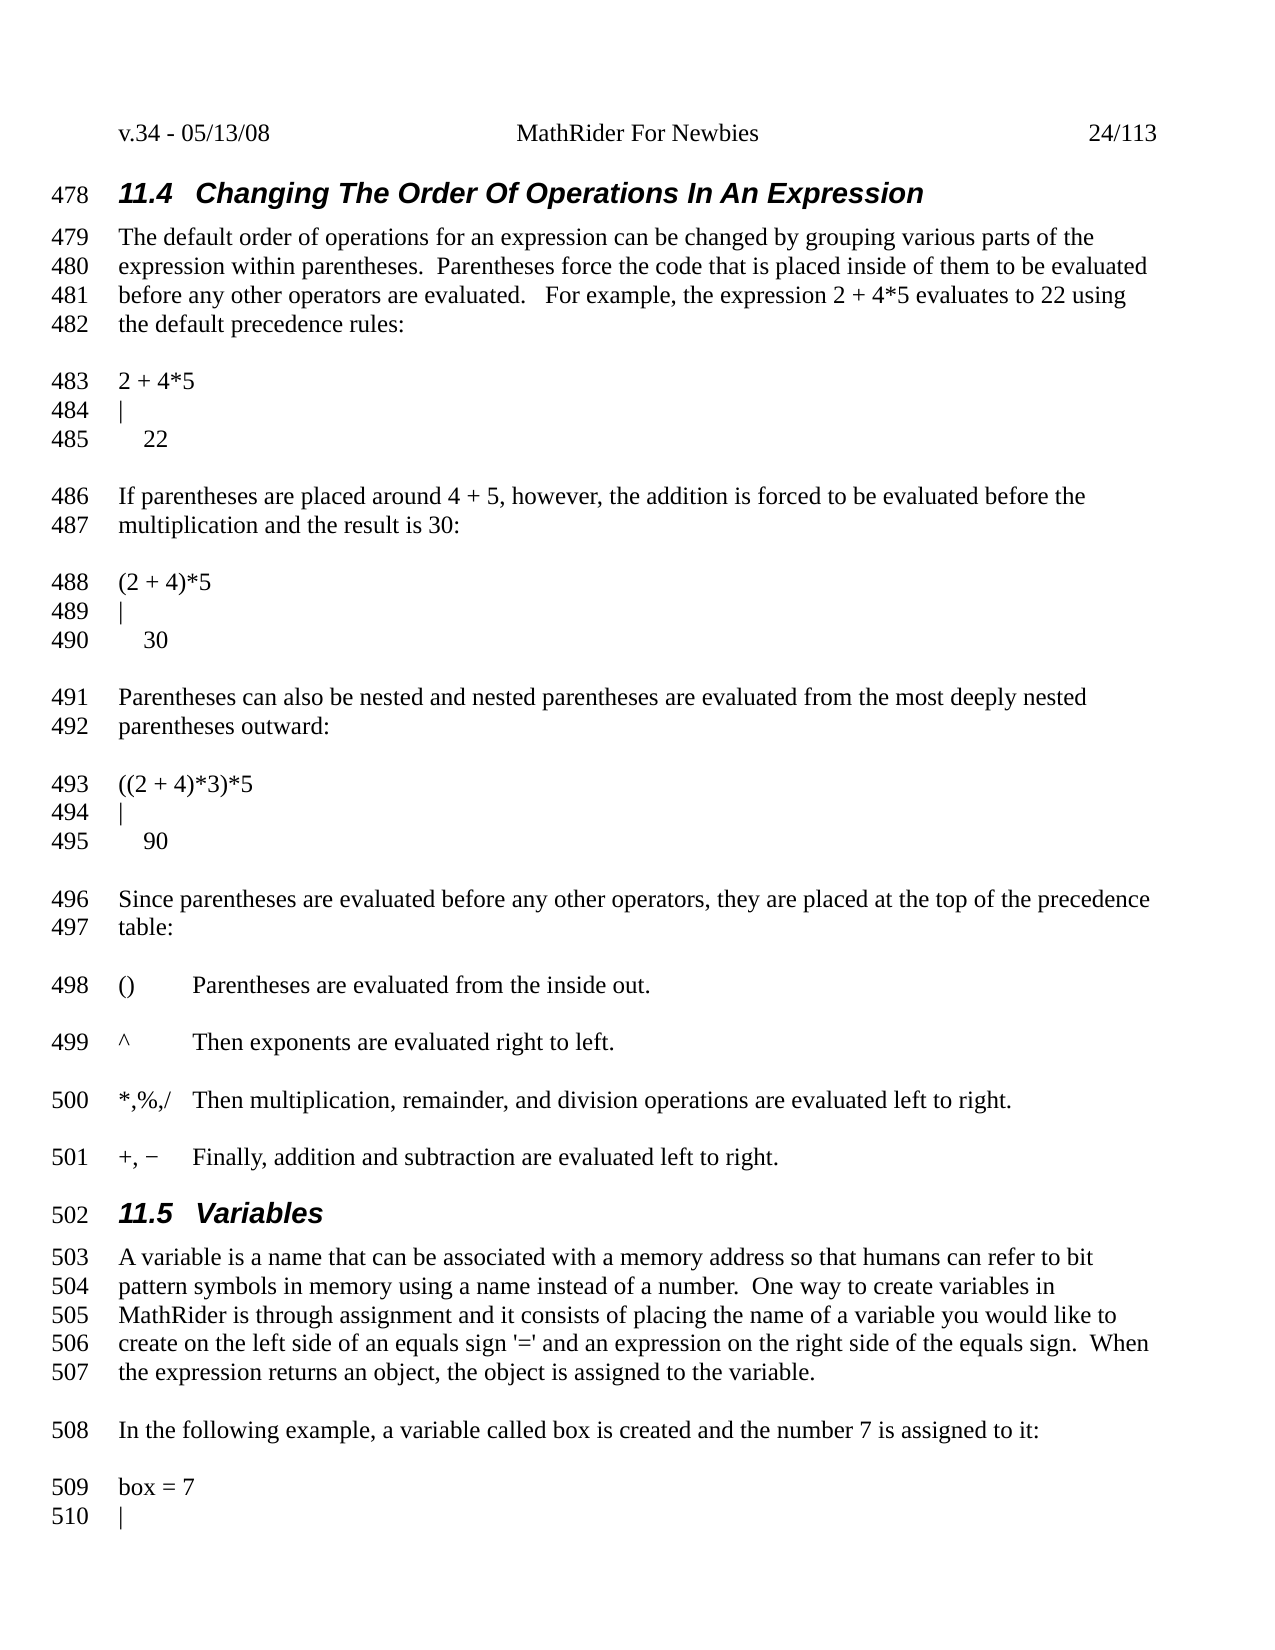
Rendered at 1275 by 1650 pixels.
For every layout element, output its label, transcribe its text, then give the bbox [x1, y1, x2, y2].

text | [118, 797, 1157, 826]
text () Parentheses are evaluated from the inside out. [118, 970, 1157, 999]
text Parentheses can also be nested and nested parentheses are evaluated from the most deeply nested parentheses outward: [118, 682, 1157, 740]
text | [118, 1501, 1157, 1530]
text *,%,/ Then multiplication, remainder, and division operations are evaluated left to right. [118, 1085, 1157, 1114]
subtitle Changing The Order Of Operations In An Expression [118, 176, 1157, 210]
text Since parentheses are evaluated before any other operators, they are placed at the top of the precedence table: [118, 884, 1157, 941]
text (2 + 4)*5 [118, 567, 1157, 596]
text | [118, 596, 1157, 625]
text The default order of operations for an expression can be changed by grouping various parts of the expression within parentheses. Parentheses force the code that is placed inside of them to be evaluated before any other operators are evaluated. For example, the expression 2 + 4*5 evaluates to 22 using the default precedence rules: [118, 222, 1157, 337]
text 30 [118, 625, 1157, 654]
text 22 [118, 424, 1157, 452]
text ^ Then exponents are evaluated right to left. [118, 1027, 1157, 1056]
text In the following example, a variable called box is created and the number 7 is assigned to it: [118, 1415, 1157, 1443]
text 2 + 4*5 [118, 366, 1157, 395]
text 90 [118, 826, 1157, 855]
text +, − Finally, addition and subtraction are evaluated left to right. [118, 1142, 1157, 1171]
text ((2 + 4)*3)*5 [118, 769, 1157, 797]
text | [118, 395, 1157, 424]
subtitle Variables [118, 1196, 1157, 1230]
text box = 7 [118, 1472, 1157, 1501]
text A variable is a name that can be associated with a memory address so that humans can refer to bit pattern symbols in memory using a name instead of a number. One way to create variables in MathRider is through assignment and it consists of placing the name of a variable you would like to create on the left side of an equals sign '=' and an expression on the right side of the equals sign. When the expression returns an object, the object is assigned to the variable. [118, 1242, 1157, 1386]
text If parentheses are placed around 4 + 5, however, the addition is forced to be evaluated before the multiplication and the result is 30: [118, 481, 1157, 539]
